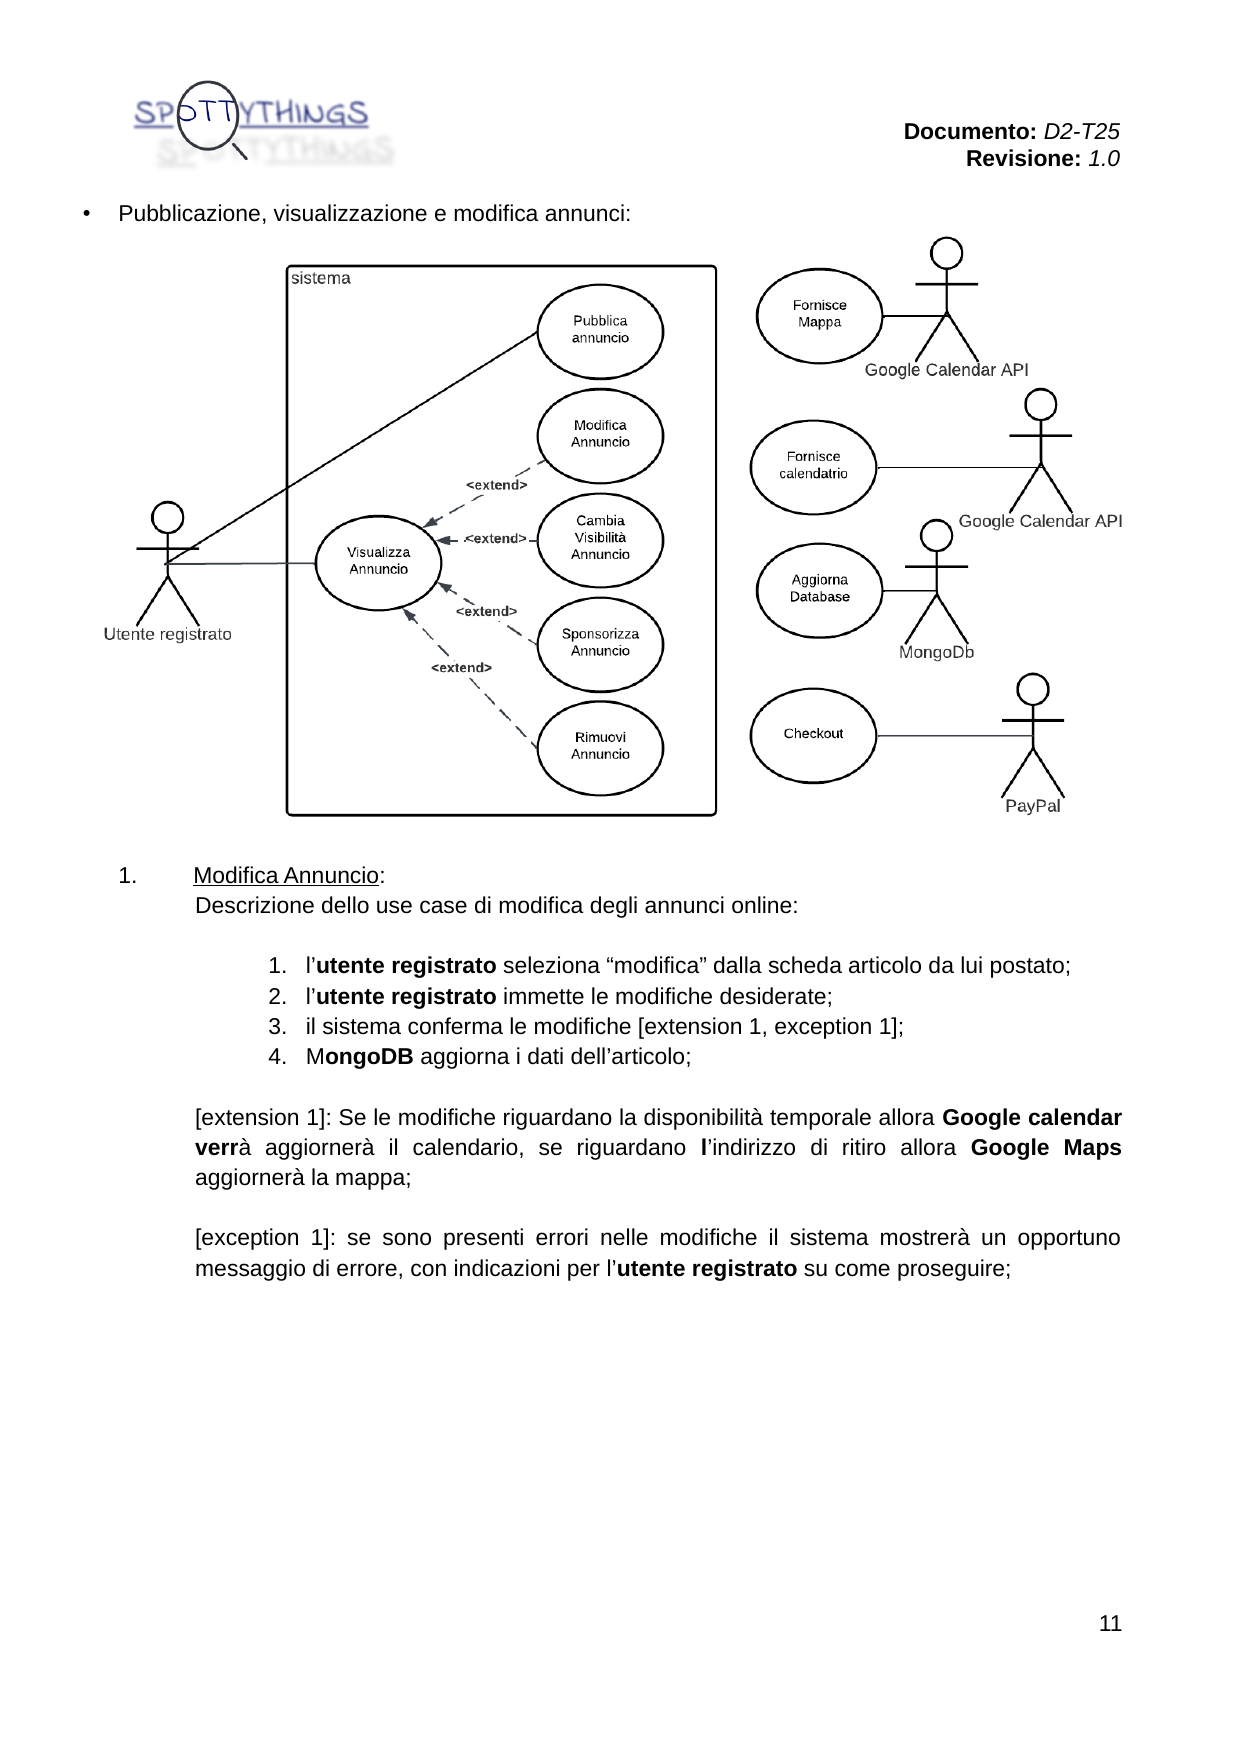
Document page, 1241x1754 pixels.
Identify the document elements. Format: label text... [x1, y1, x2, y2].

list Modifica Annuncio: [118, 862, 1122, 888]
list l’utente registrato immette le modifiche desiderate; [268, 983, 1122, 1009]
picture [123, 73, 399, 187]
list l’utente registrato seleziona “modifica” dalla scheda articolo da lui postato; [268, 952, 1122, 979]
list Descrizione dello use case di modifica degli annunci online: [165, 892, 1122, 918]
picture [100, 231, 1140, 828]
list [exception 1]: se sono presenti errori nelle modifiche il sistema mostrerà un opportuno messaggio di errore, con indicazioni per l’utente registrato su come proseguire; [195, 1224, 1122, 1281]
list il sistema conferma le modifiche [extension 1, exception 1]; [268, 1013, 1122, 1039]
list Pubblicazione, visualizzazione e modifica annunci: [83, 200, 1122, 227]
list [extension 1]: Se le modifiche riguardano la disponibilità temporale allora Google calendar verrà aggiornerà il calendario, se riguardano l’indirizzo di ritiro allora Google Maps aggiornerà la mappa; [195, 1103, 1122, 1190]
list MongoDB aggiorna i dati dell’articolo; [268, 1043, 1122, 1069]
